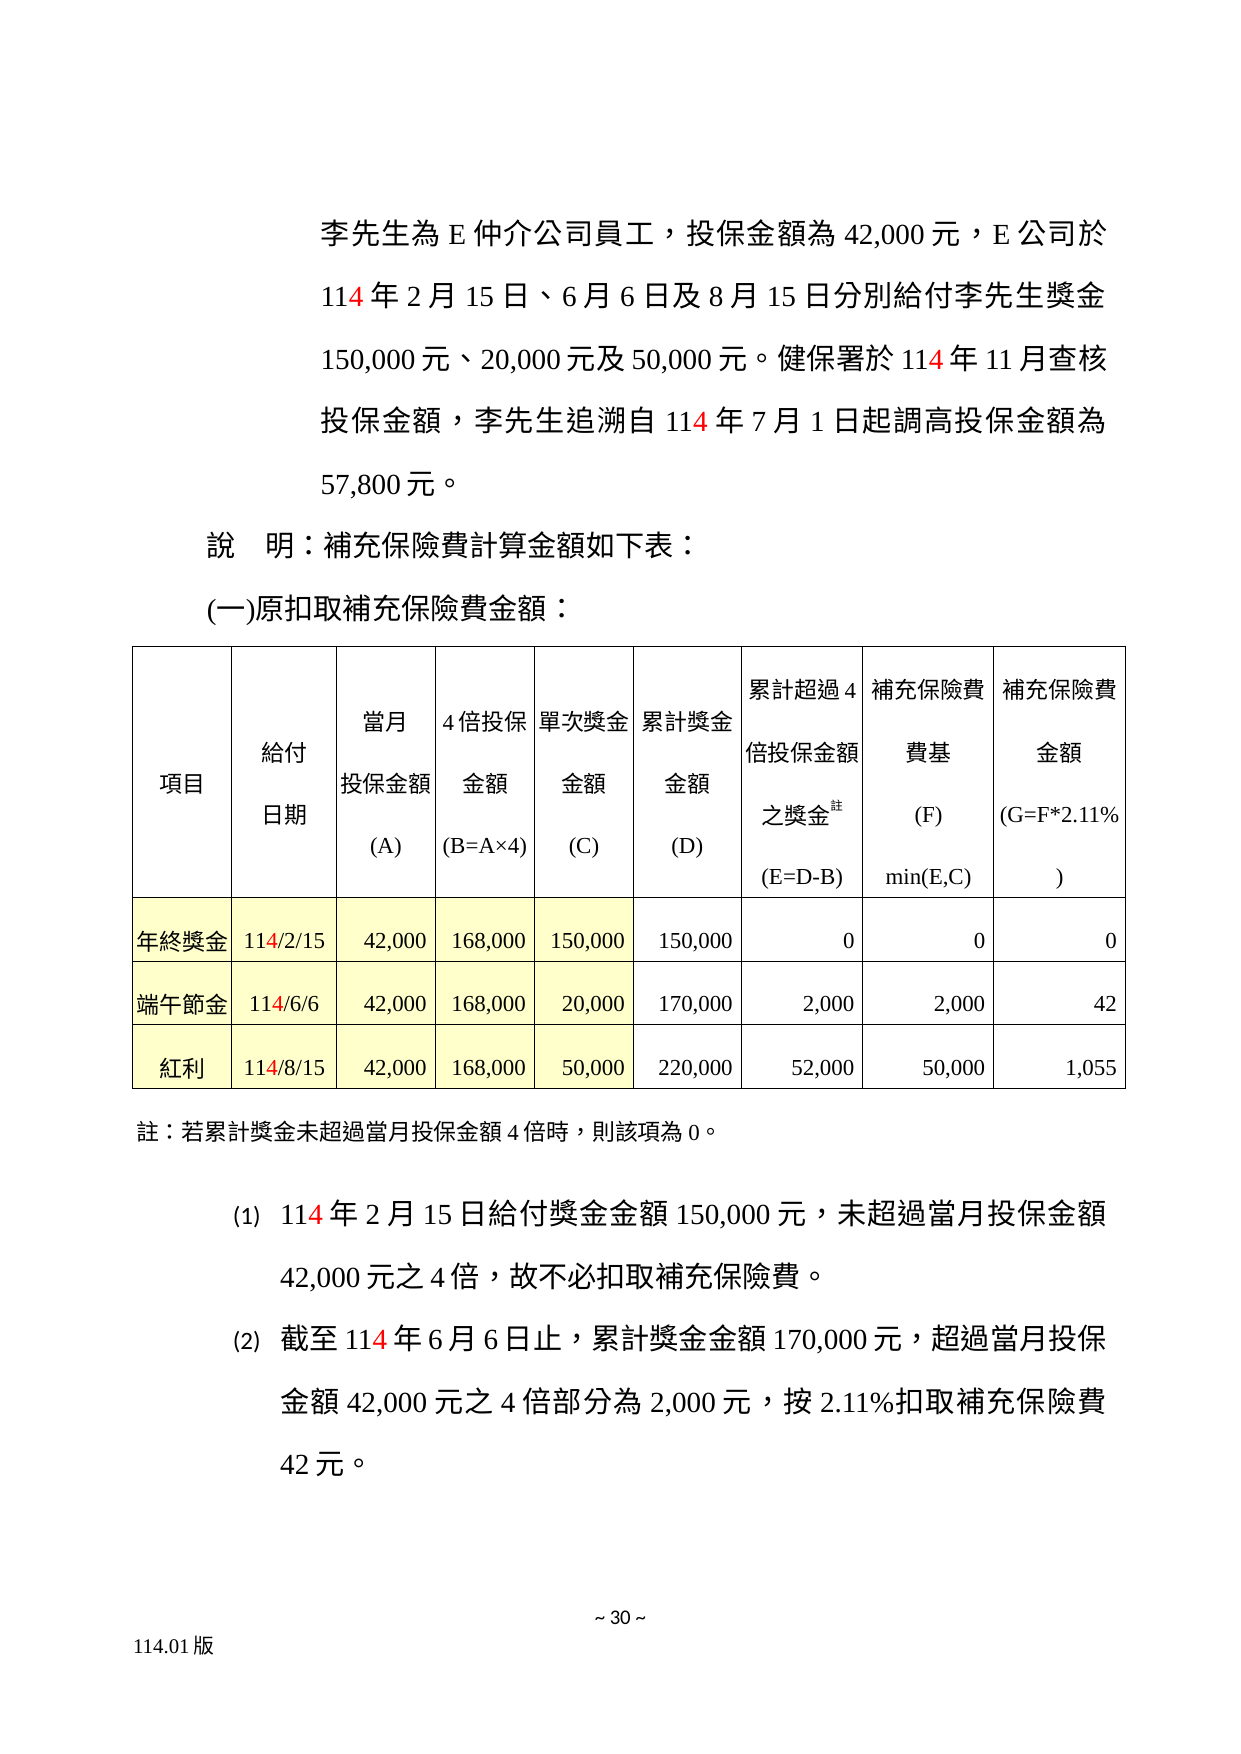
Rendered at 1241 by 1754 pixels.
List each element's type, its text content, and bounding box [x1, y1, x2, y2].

text 說 明：補充保險費計算金額如下表： [207, 502, 1107, 565]
table_cell 0 [994, 898, 1125, 961]
table_header 項目 [133, 647, 231, 897]
table_cell 42,000 [337, 962, 435, 1024]
table_cell 114/8/15 [232, 1025, 336, 1088]
table_cell 50,000 [535, 1025, 633, 1088]
table_cell 1,055 [994, 1025, 1125, 1088]
text (一)原扣取補充保險費金額： [207, 565, 1107, 627]
table_cell 42 [994, 962, 1125, 1024]
text 李先生為E仲介公司員工，投保金額為42,000元，E公司於114年2月15日、6月6日及8月15日分別給付李先生獎金150,000元、20,000元及50,000元。健保署於114年11月查核投保金額，李先生追溯自114年7月1日起調高投保金額為57,800元。 [320, 190, 1107, 502]
table_cell 168,000 [436, 962, 534, 1024]
table_cell 0 [863, 898, 993, 961]
table_header 4倍投保金額 (B=A×4) [436, 647, 534, 897]
table_cell 168,000 [436, 898, 534, 961]
table_cell 52,000 [742, 1025, 862, 1088]
table_cell 42,000 [337, 898, 435, 961]
table_header 當月 投保金額 (A) [337, 647, 435, 897]
table_cell 註：若累計獎金未超過當月投保金額4倍時，則該項為0。 [133, 1089, 1125, 1151]
table_header 單次獎金 金額 (C) [535, 647, 633, 897]
table_cell 2,000 [742, 962, 862, 1024]
list 截至114年6月6日止，累計獎金金額170,000元，超過當月投保金額42,000元之4倍部分為2,000元，按2.11%扣取補充保險費42元。 [233, 1295, 1107, 1483]
table_cell 紅利 [133, 1025, 231, 1088]
table_header 累計獎金 金額 (D) [634, 647, 741, 897]
table_cell 端午節金 [133, 962, 231, 1024]
table_header 補充保險費費基 (F) min(E,C) [863, 647, 993, 897]
table_header 補充保險費金額(G=F*2.11%) [994, 647, 1125, 897]
table_cell 50,000 [863, 1025, 993, 1088]
table_cell 170,000 [634, 962, 741, 1024]
table_cell 42,000 [337, 1025, 435, 1088]
list 114年2月15日給付獎金金額150,000元，未超過當月投保金額42,000元之4倍，故不必扣取補充保險費。 [233, 1170, 1107, 1295]
table_header 累計超過4倍投保金額之獎金註(E=D-B) [742, 647, 862, 897]
table_cell 年終獎金 [133, 898, 231, 961]
table_cell 2,000 [863, 962, 993, 1024]
table_cell 20,000 [535, 962, 633, 1024]
table_cell 0 [742, 898, 862, 961]
table_header 給付 日期 [232, 647, 336, 897]
table_cell 150,000 [535, 898, 633, 961]
table_cell 150,000 [634, 898, 741, 961]
table_cell 114/6/6 [232, 962, 336, 1024]
table_cell 168,000 [436, 1025, 534, 1088]
table_cell 114/2/15 [232, 898, 336, 961]
table_cell 220,000 [634, 1025, 741, 1088]
